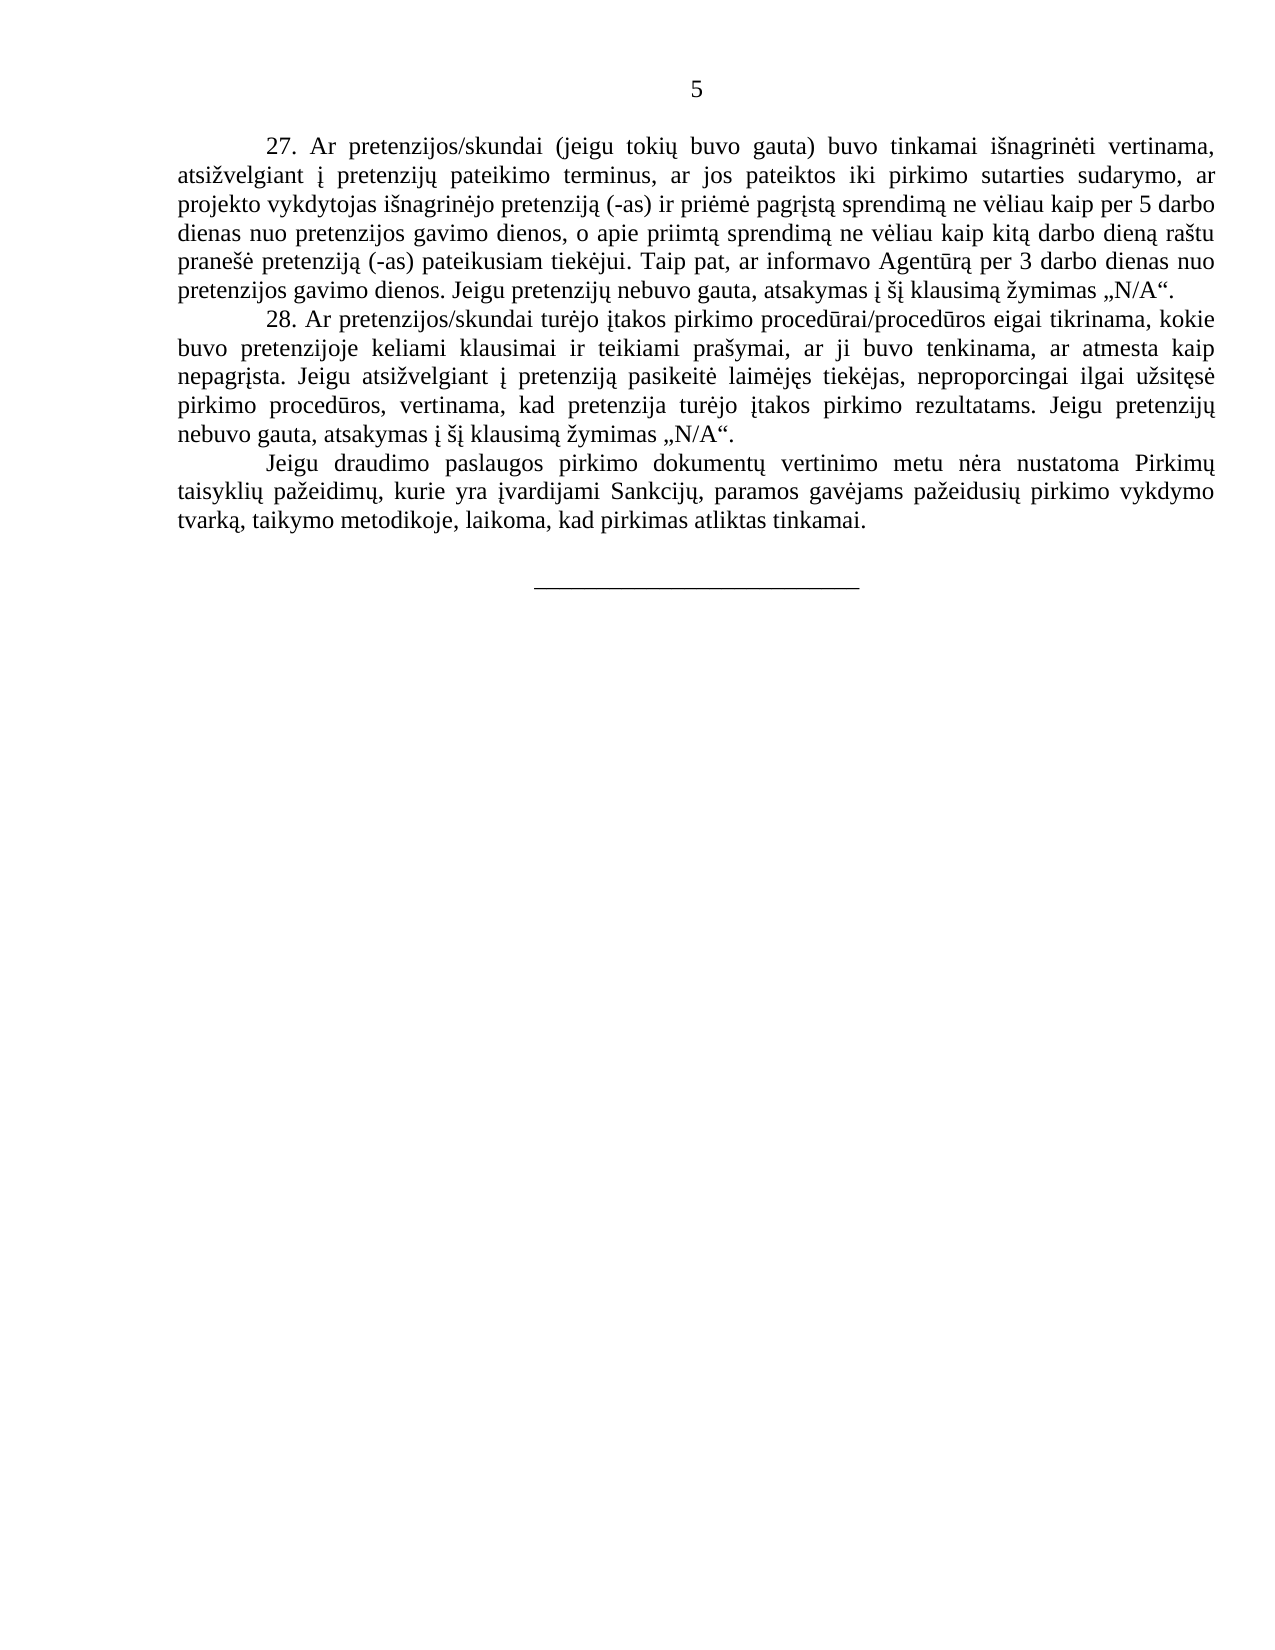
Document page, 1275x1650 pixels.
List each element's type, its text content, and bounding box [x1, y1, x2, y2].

text 28. Ar pretenzijos/skundai turėjo įtakos pirkimo procedūrai/procedūros eigai tikrinama, kokie buvo pretenzijoje keliami klausimai ir teikiami prašymai, ar ji buvo tenkinama, ar atmesta kaip nepagrįsta. Jeigu atsižvelgiant į pretenziją pasikeitė laimėjęs tiekėjas, neproporcingai ilgai užsitęsė pirkimo procedūros, vertinama, kad pretenzija turėjo įtakos pirkimo rezultatams. Jeigu pretenzijų nebuvo gauta, atsakymas į šį klausimą žymimas „N/A“. [177, 304, 1216, 448]
text __________________________ [177, 563, 1216, 591]
text Jeigu draudimo paslaugos pirkimo dokumentų vertinimo metu nėra nustatoma Pirkimų taisyklių pažeidimų, kurie yra įvardijami Sankcijų, paramos gavėjams pažeidusių pirkimo vykdymo tvarką, taikymo metodikoje, laikoma, kad pirkimas atliktas tinkamai. [177, 448, 1216, 534]
text 27. Ar pretenzijos/skundai (jeigu tokių buvo gauta) buvo tinkamai išnagrinėti vertinama, atsižvelgiant į pretenzijų pateikimo terminus, ar jos pateiktos iki pirkimo sutarties sudarymo, ar projekto vykdytojas išnagrinėjo pretenziją (-as) ir priėmė pagrįstą sprendimą ne vėliau kaip per 5 darbo dienas nuo pretenzijos gavimo dienos, o apie priimtą sprendimą ne vėliau kaip kitą darbo dieną raštu pranešė pretenziją (-as) pateikusiam tiekėjui. Taip pat, ar informavo Agentūrą per 3 darbo dienas nuo pretenzijos gavimo dienos. Jeigu pretenzijų nebuvo gauta, atsakymas į šį klausimą žymimas „N/A“. [177, 131, 1216, 304]
